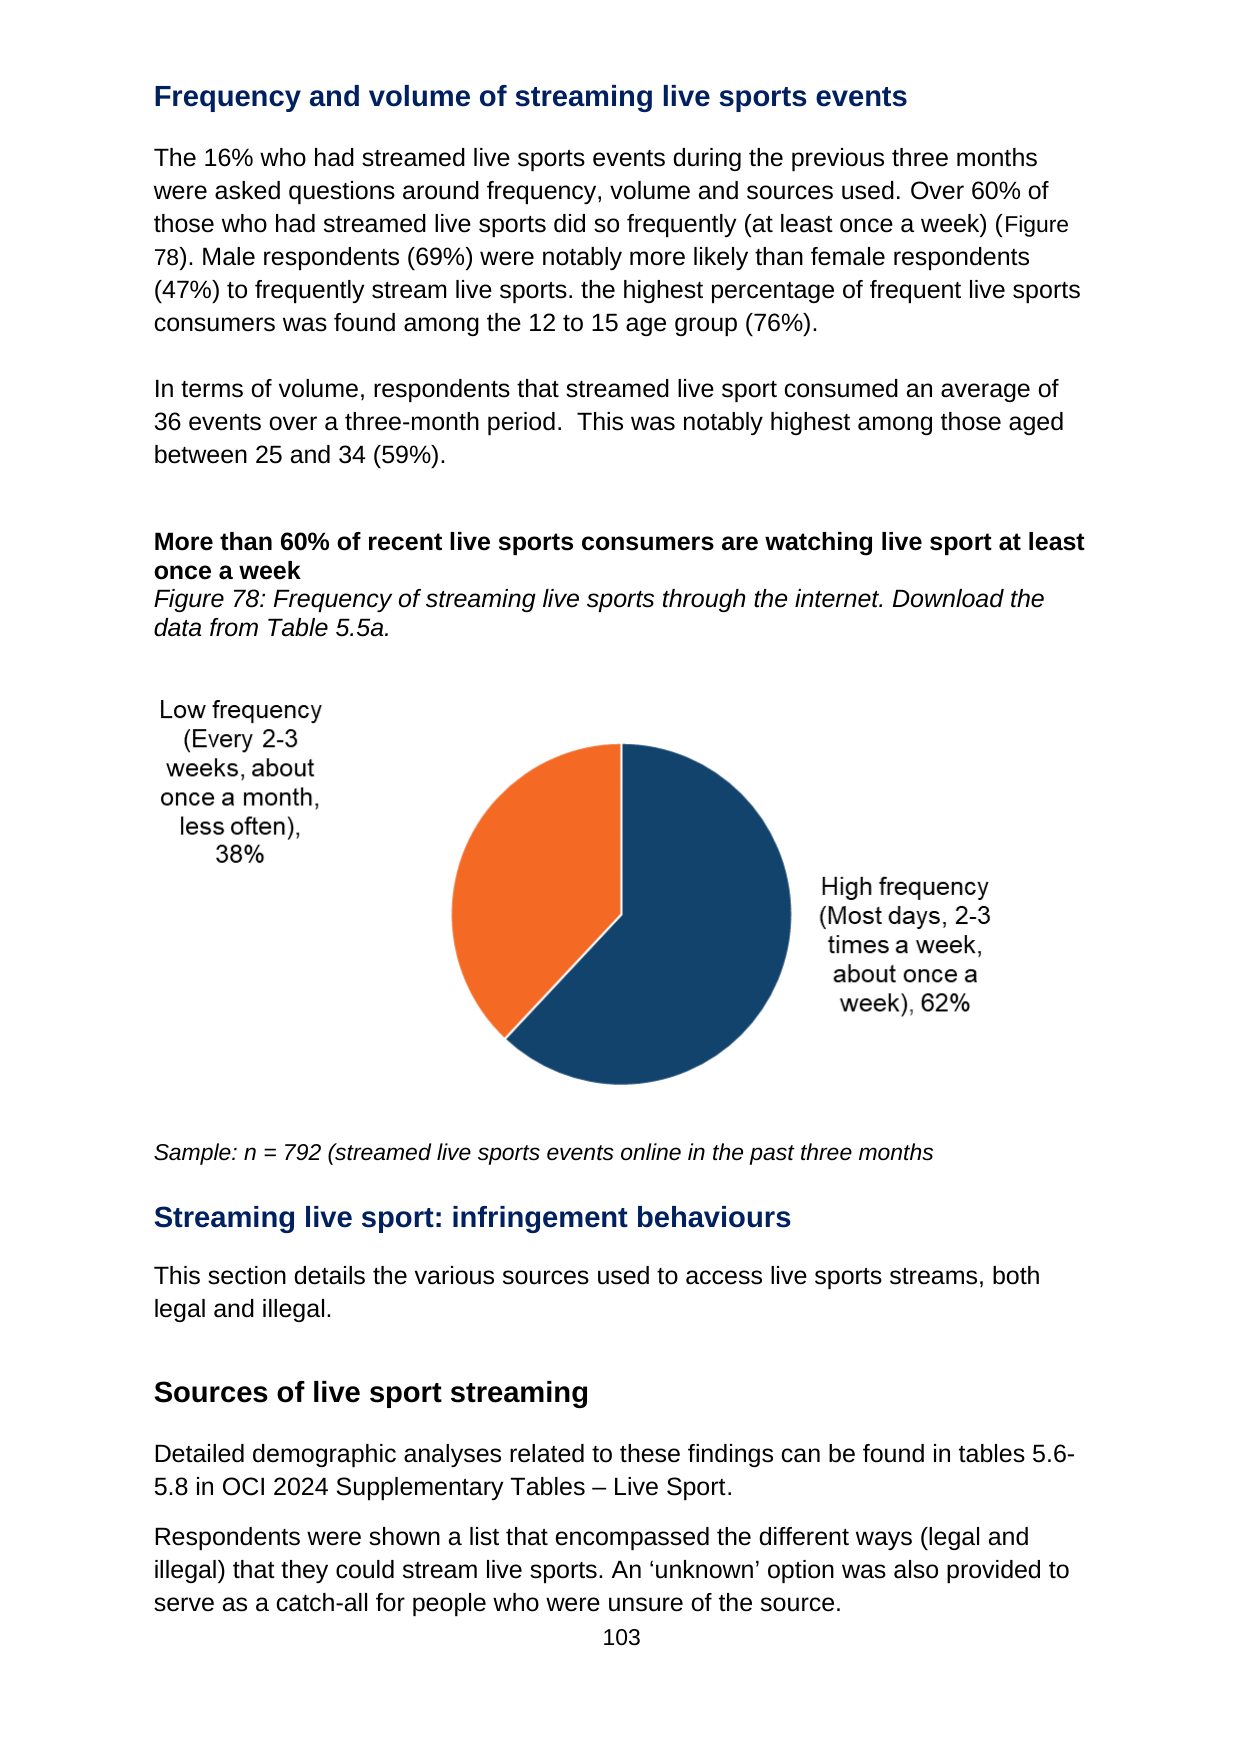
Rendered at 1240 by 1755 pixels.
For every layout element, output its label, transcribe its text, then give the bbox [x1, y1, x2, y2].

text This section details the various sources used to access live sports streams, both legal and illegal. [153, 1261, 1089, 1322]
text Figure 78: Frequency of streaming live sports through the internet. Download the data from Table 5.5a. [153, 584, 1089, 642]
subtitle More than 60% of recent live sports consumers are watching live sport at least once a week [153, 527, 1089, 584]
subtitle Frequency and volume of streaming live sports events [153, 79, 1089, 113]
subtitle Streaming live sport: infringement behaviours [153, 1200, 1089, 1233]
text The 16% who had streamed live sports events during the previous three months were asked questions around frequency, volume and sources used. Over 60% of those who had streamed live sports did so frequently (at least once a week) (Figure 78). Male respondents (69%) were notably more likely than female respondents (47%) to frequently stream live sports. the highest percentage of frequent live sports consumers was found among the 12 to 15 age group (76%). [153, 143, 1089, 337]
text In terms of volume, respondents that streamed live sport consumed an average of 36 events over a three-month period. This was notably highest among those aged between 25 and 34 (59%). [153, 374, 1089, 469]
text Detailed demographic analyses related to these findings can be found in tables 5.6-5.8 in OCI 2024 Supplementary Tables – Live Sport. [153, 1439, 1101, 1501]
subtitle Sources of live sport streaming [153, 1375, 1089, 1409]
text Respondents were shown a list that encompassed the different ways (legal and illegal) that they could stream live sports. An ‘unknown’ option was also provided to serve as a catch-all for people who were unsure of the source. [153, 1522, 1089, 1616]
text Sample: n = 792 (streamed live sports events online in the past three months [153, 1139, 1089, 1165]
